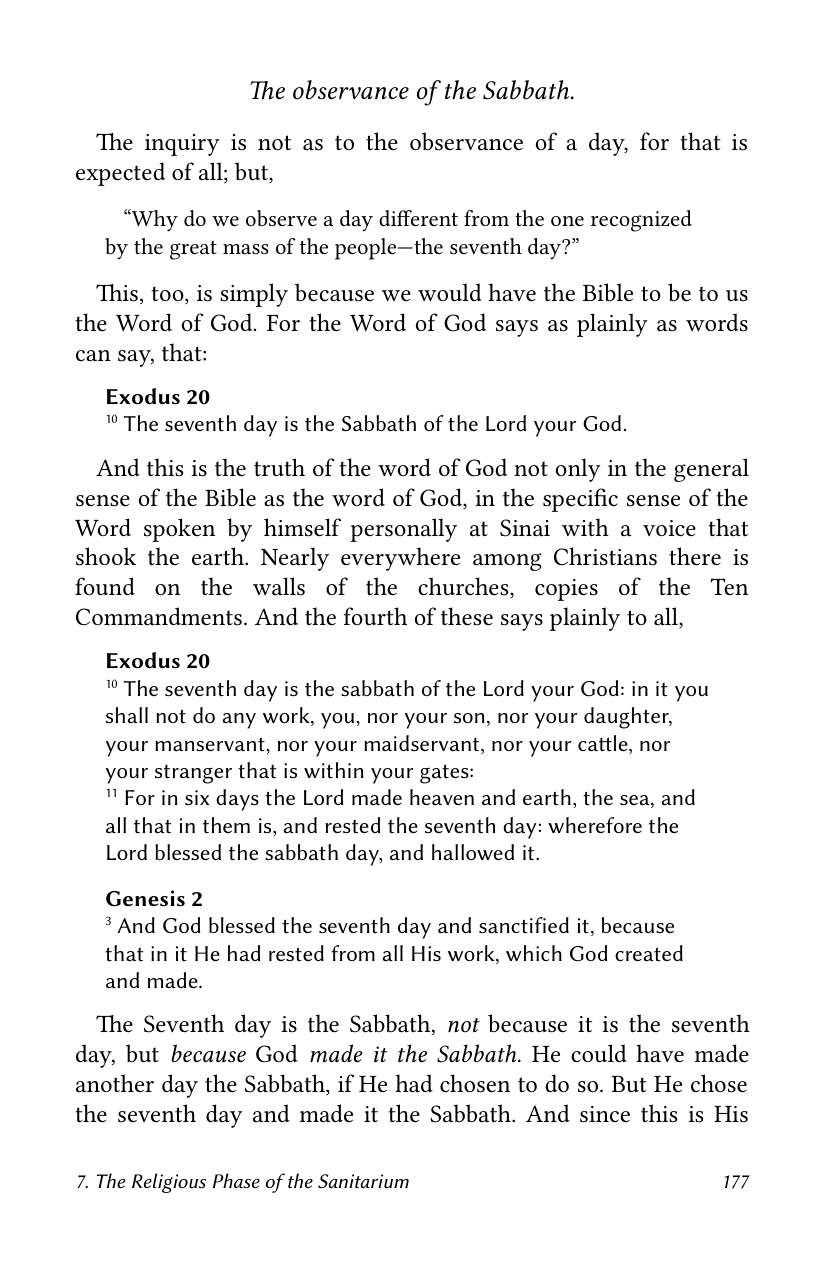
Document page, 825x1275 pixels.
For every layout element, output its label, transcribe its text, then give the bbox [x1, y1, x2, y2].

text Genesis 2 [105, 885, 750, 912]
text 11 For in six days the Lord made heaven and earth, the sea, and all that in them is, and rested the seventh day: wherefore the Lord blessed the sabbath day, and hallowed it. [105, 785, 720, 866]
text 10 The seventh day is the Sabbath of the Lord your God. [105, 411, 720, 437]
text Exodus 20 [105, 648, 750, 674]
text Exodus 20 [105, 384, 750, 410]
text The inquiry is not as to the observance of a day, for that is expected of all; but, [75, 128, 750, 187]
text 10 The seventh day is the sabbath of the Lord your God: in it you shall not do any work, you, nor your son, nor your daughter, your manservant, nor your maidservant, nor your cattle, nor your stranger that is within your gates: [105, 676, 720, 784]
text The observance of the Sabbath. [75, 75, 750, 106]
text 3 And God blessed the seventh day and sanctified it, because that in it He had rested from all His work, which God created and made. [105, 913, 720, 994]
text “Why do we observe a day different from the one recognized by the great mass of the people—the seventh day?” [105, 206, 720, 260]
text The Seventh day is the Sabbath, not because it is the seventh day, but because God made it the Sabbath. He could have made another day the Sabbath, if He had chosen to do so. But He chose the seventh day and made it the Sabbath. And since this is His [75, 1010, 750, 1128]
text And this is the truth of the word of God not only in the general sense of the Bible as the word of God, in the specific sense of the Word spoken by himself personally at Sinai with a voice that shook the earth. Nearly everywhere among Christians there is found on the walls of the churches, copies of the Ten Commandments. And the fourth of these says plainly to all, [75, 454, 750, 632]
text This, too, is simply because we would have the Bible to be to us the Word of God. For the Word of God says as plainly as words can say, that: [75, 279, 750, 367]
